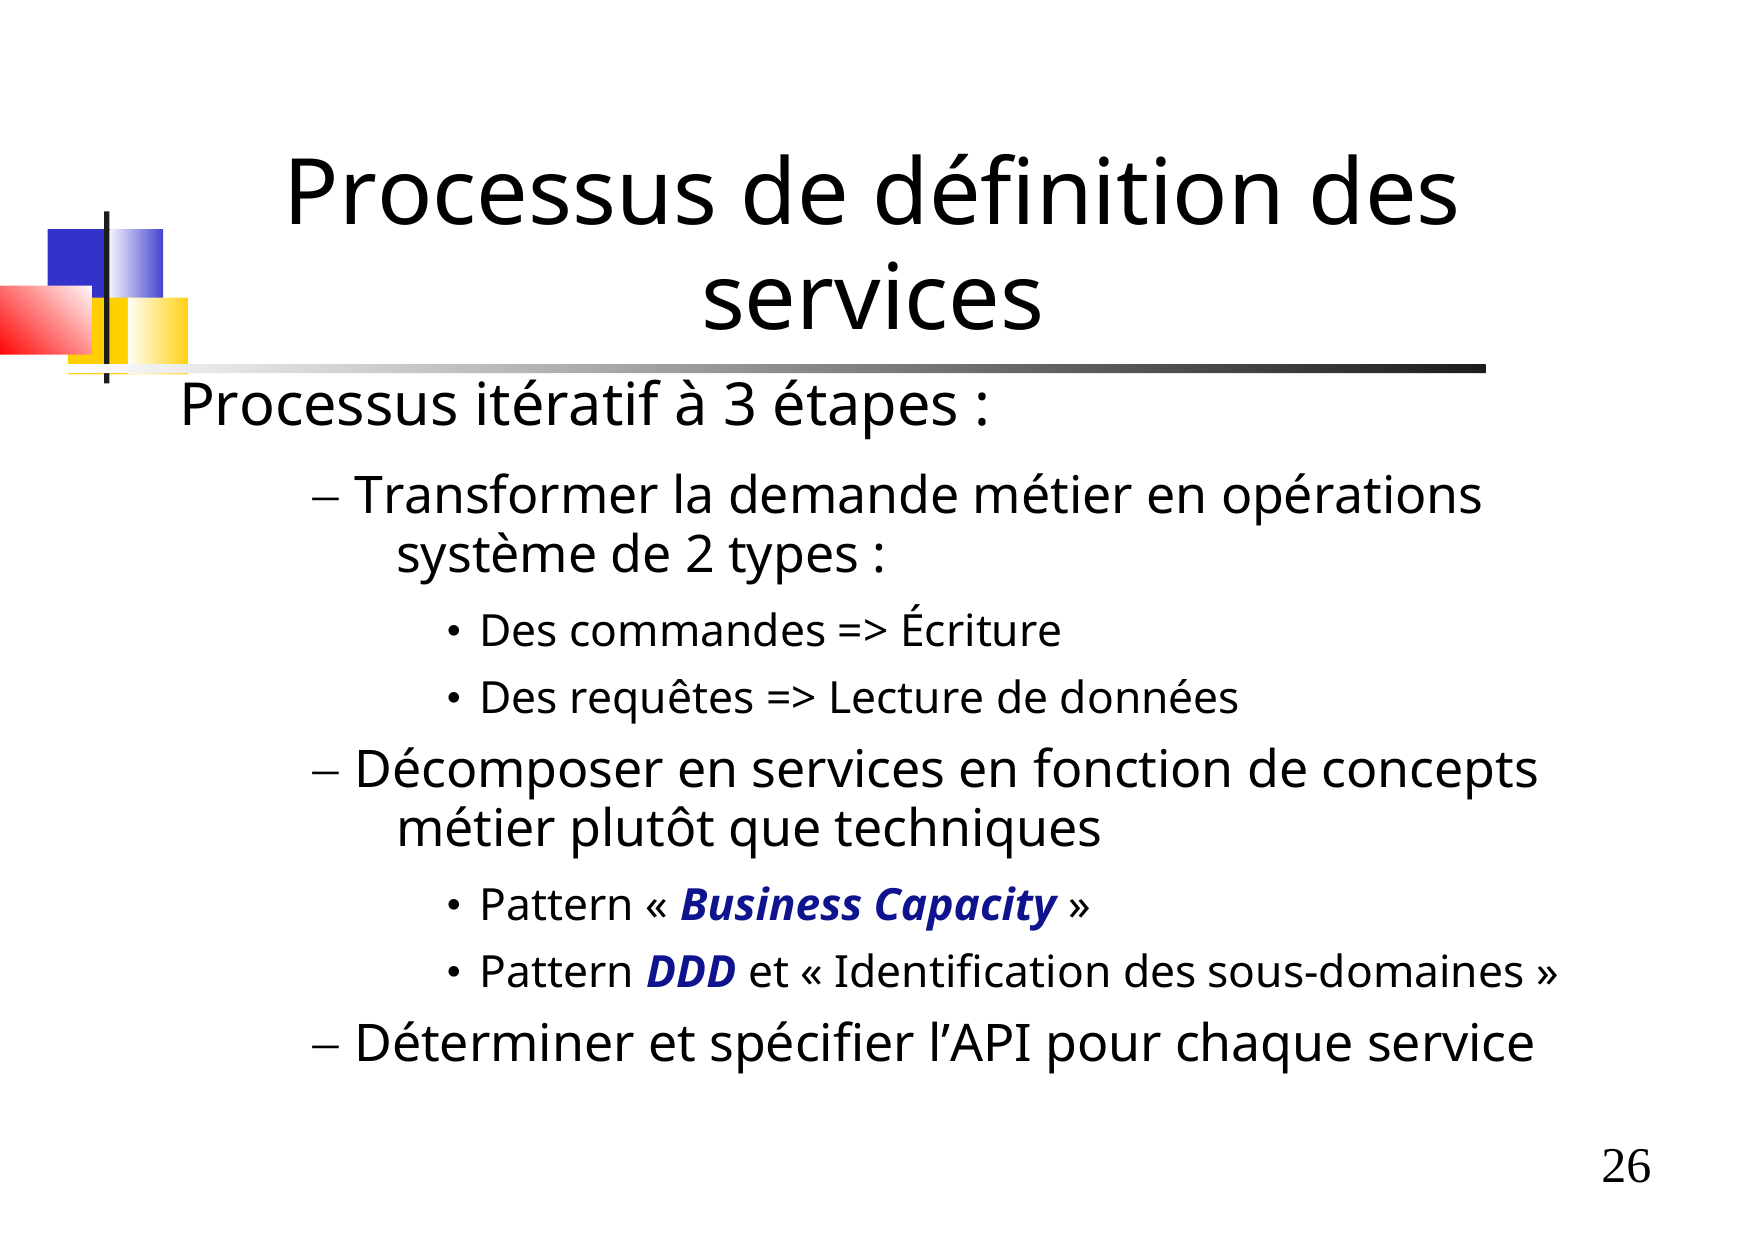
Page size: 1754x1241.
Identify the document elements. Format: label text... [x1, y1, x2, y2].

list Processus itératif à 3 étapes : Transformer la demande métier en opérations système de 2 types : Des commandes => Écriture Des requêtes => Lecture de données Décomposer en services en fonction de concepts métier plutôt que techniques Pattern « Business Capacity » Pattern DDD et « Identification des sous-domaines » Déterminer et spécifier l’API pour chaque service [179, 371, 1567, 1091]
title Processus de définition des services [179, 139, 1567, 351]
